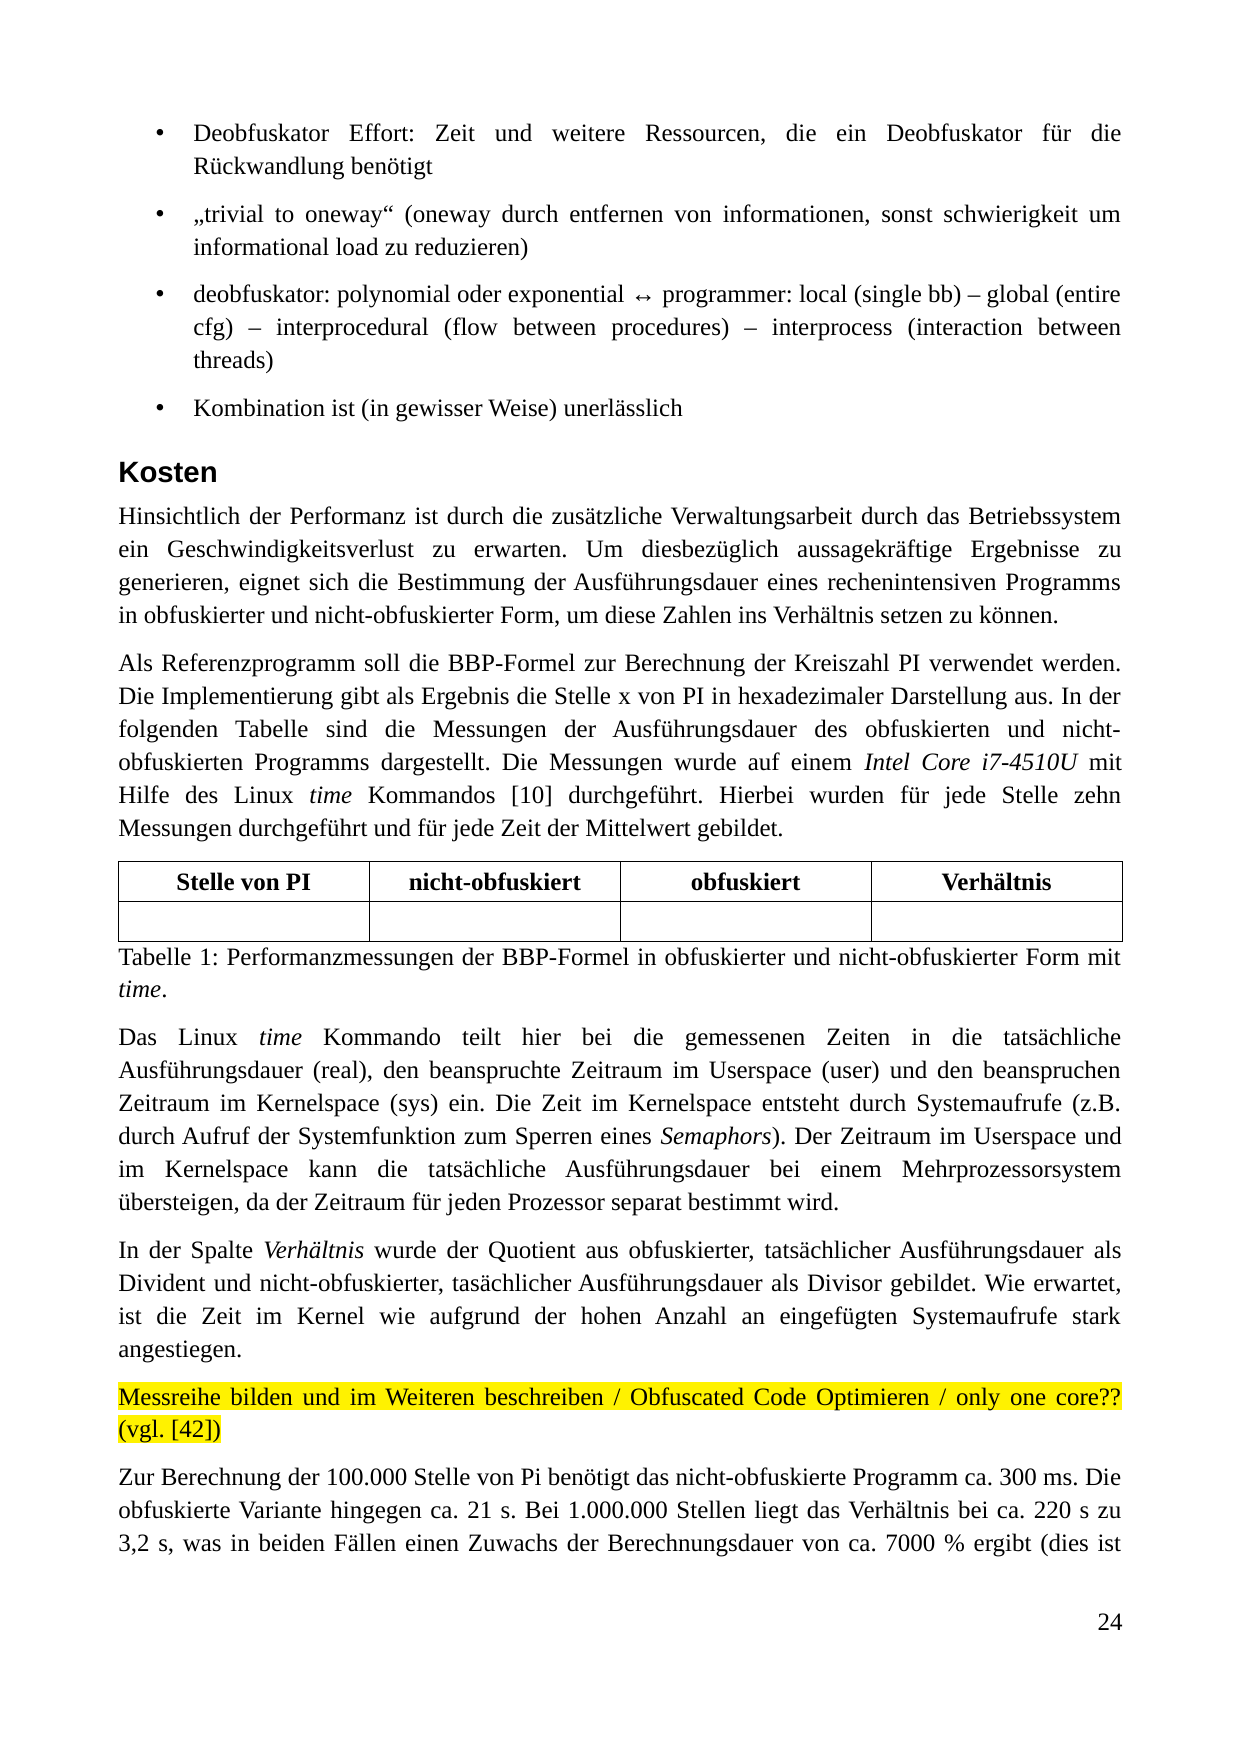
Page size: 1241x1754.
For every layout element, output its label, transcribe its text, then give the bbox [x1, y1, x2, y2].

table_cell [621, 902, 871, 941]
text Hinsichtlich der Performanz ist durch die zusätzliche Verwaltungsarbeit durch das Betriebssystem ein Geschwindigkeitsverlust zu erwarten. Um diesbezüglich aussagekräftige Ergebnisse zu generieren, eignet sich die Bestimmung der Ausführungsdauer eines rechenintensiven Programms in obfuskierter und nicht-obfuskierter Form, um diese Zahlen ins Verhältnis setzen zu können. [118, 501, 1122, 629]
table_header Stelle von PI [119, 862, 369, 901]
table_header obfuskiert [621, 862, 871, 901]
text Messreihe bilden und im Weiteren beschreiben / Obfuscated Code Optimieren / only one core?? (vgl. [42]) [118, 1382, 1122, 1443]
table_header Verhältnis [872, 862, 1122, 901]
subtitle Kosten [118, 455, 1122, 489]
text Zur Berechnung der 100.000 Stelle von Pi benötigt das nicht-obfuskierte Programm ca. 300 ms. Die obfuskierte Variante hingegen ca. 21 s. Bei 1.000.000 Stellen liegt das Verhältnis bei ca. 220 s zu 3,2 s, was in beiden Fällen einen Zuwachs der Berechnungsdauer von ca. 7000 % ergibt (dies ist [118, 1462, 1122, 1557]
text Tabelle 1: Performanzmessungen der BBP-Formel in obfuskierter und nicht-obfuskierter Form mit time. [118, 942, 1122, 1003]
table_cell [370, 902, 620, 941]
table_header nicht-obfuskiert [370, 862, 620, 901]
list Deobfuskator Effort: Zeit und weitere Ressourcen, die ein Deobfuskator für die Rückwandlung benötigt [156, 118, 1122, 180]
text In der Spalte Verhältnis wurde der Quotient aus obfuskierter, tatsächlicher Ausführungsdauer als Divident und nicht-obfuskierter, tasächlicher Ausführungsdauer als Divisor gebildet. Wie erwartet, ist die Zeit im Kernel wie aufgrund der hohen Anzahl an eingefügten Systemaufrufe stark angestiegen. [118, 1235, 1122, 1363]
list Kombination ist (in gewisser Weise) unerlässlich [156, 393, 1122, 422]
text Das Linux time Kommando teilt hier bei die gemessenen Zeiten in die tatsächliche Ausführungsdauer (real), den beanspruchte Zeitraum im Userspace (user) und den beanspruchen Zeitraum im Kernelspace (sys) ein. Die Zeit im Kernelspace entsteht durch Systemaufrufe (z.B. durch Aufruf der Systemfunktion zum Sperren eines Semaphors). Der Zeitraum im Userspace und im Kernelspace kann die tatsächliche Ausführungsdauer bei einem Mehrprozessorsystem übersteigen, da der Zeitraum für jeden Prozessor separat bestimmt wird. [118, 1022, 1122, 1216]
table_cell [119, 902, 369, 941]
text Als Referenzprogramm soll die BBP-Formel zur Berechnung der Kreiszahl PI verwendet werden. Die Implementierung gibt als Ergebnis die Stelle x von PI in hexadezimaler Darstellung aus. In der folgenden Tabelle sind die Messungen der Ausführungsdauer des obfuskierten und nicht-obfuskierten Programms dargestellt. Die Messungen wurde auf einem Intel Core i7-4510U mit Hilfe des Linux time Kommandos [10] durchgeführt. Hierbei wurden für jede Stelle zehn Messungen durchgeführt und für jede Zeit der Mittelwert gebildet. [118, 648, 1122, 842]
table_cell [872, 902, 1122, 941]
list deobfuskator: polynomial oder exponential ↔ programmer: local (single bb) – global (entire cfg) – interprocedural (flow between procedures) – interprocess (interaction between threads) [156, 279, 1122, 374]
list „trivial to oneway“ (oneway durch entfernen von informationen, sonst schwierigkeit um informational load zu reduzieren) [156, 199, 1122, 261]
